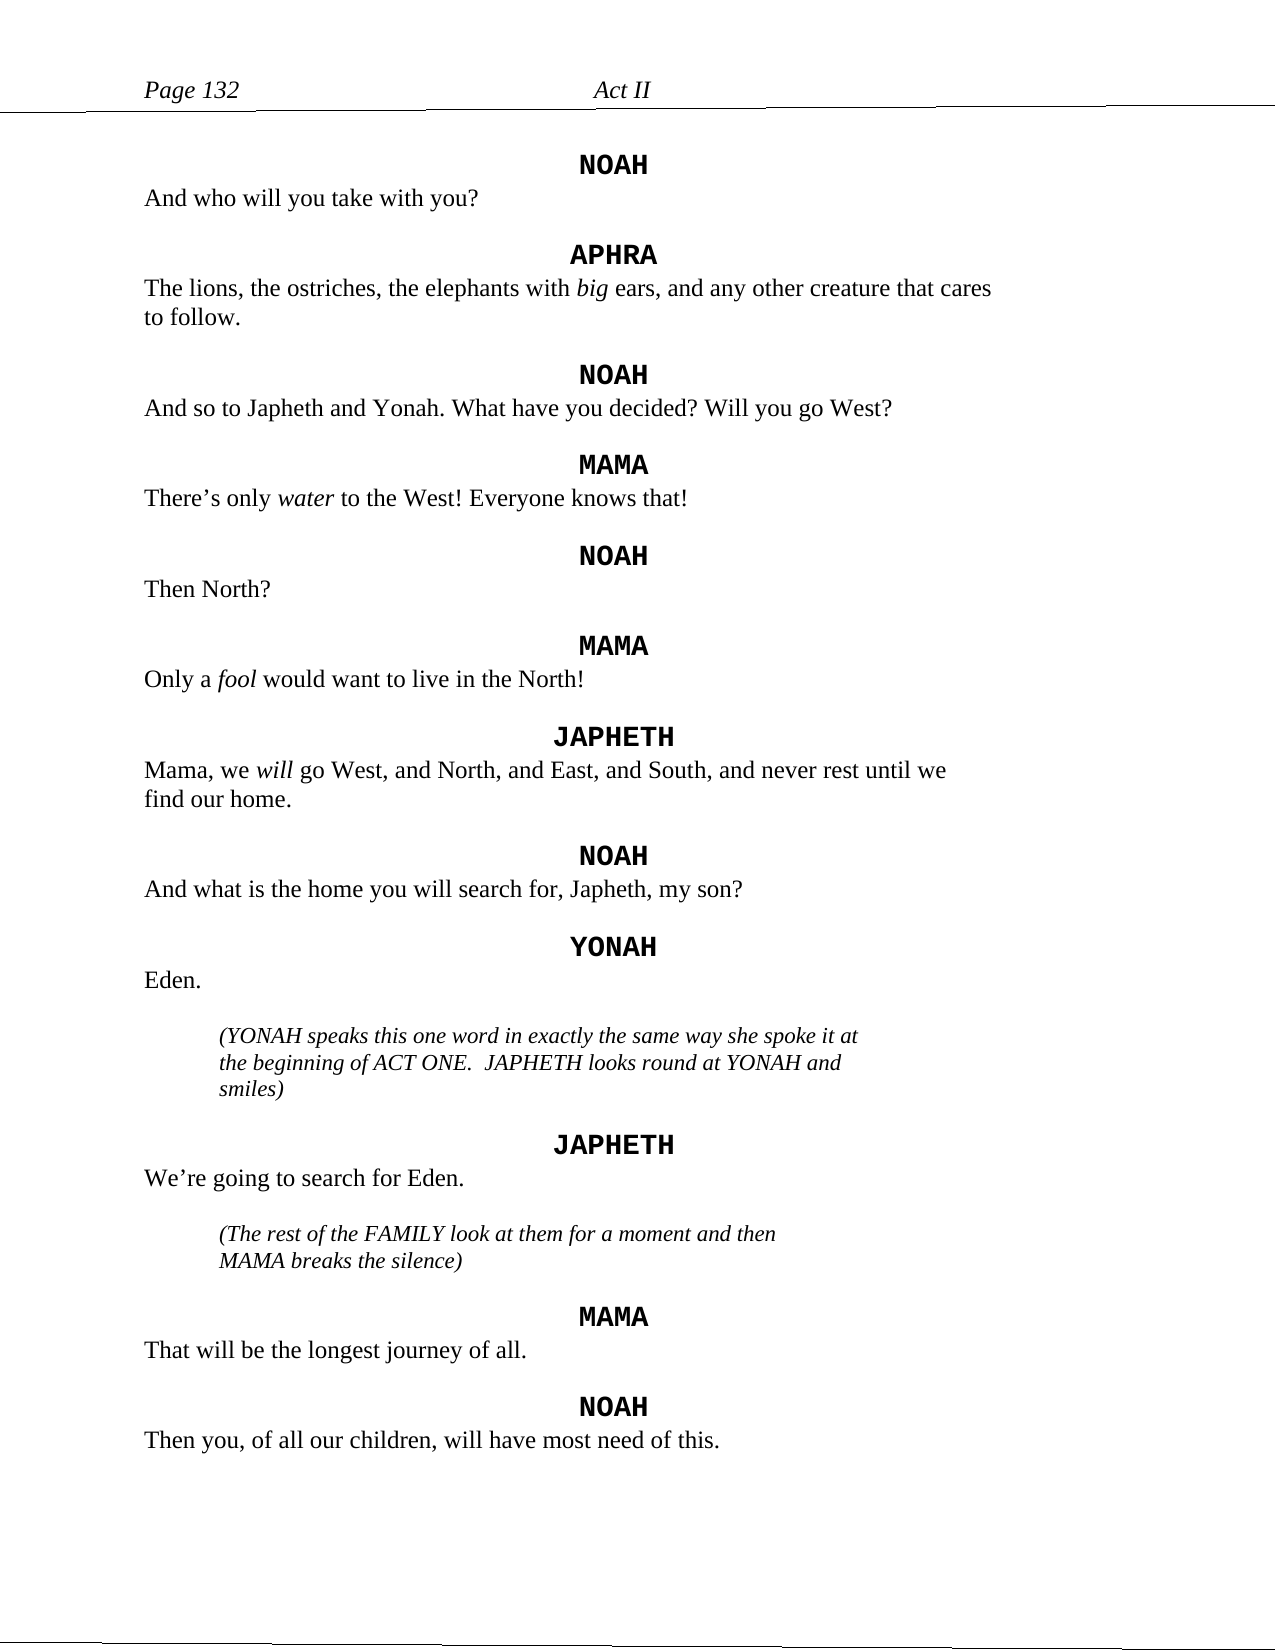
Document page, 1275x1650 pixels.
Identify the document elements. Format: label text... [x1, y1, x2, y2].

subtitle NOAH [144, 1392, 1083, 1426]
subtitle YONAH [144, 932, 1083, 965]
subtitle APHRA [144, 241, 1083, 273]
text And who will you take with you? [144, 183, 1083, 212]
subtitle JAPHETH [144, 1130, 1083, 1163]
text And so to Japheth and Yonah. What have you decided? Will you go West? [144, 393, 1083, 422]
text (YONAH speaks this one word in exactly the same way she spoke it at [144, 1022, 1083, 1048]
subtitle MAMA [144, 1302, 1083, 1335]
subtitle MAMA [144, 631, 1083, 664]
subtitle NOAH [144, 150, 1083, 183]
text There’s only water to the West! Everyone knows that! [144, 483, 1083, 512]
text Only a fool would want to live in the North! [144, 664, 1083, 693]
text And what is the home you will search for, Japheth, my son? [144, 874, 1083, 903]
subtitle JAPHETH [144, 722, 1083, 755]
text smiles) [144, 1075, 1083, 1101]
subtitle NOAH [144, 841, 1083, 874]
subtitle MAMA [144, 450, 1083, 483]
text Mama, we will go West, and North, and East, and South, and never rest until we [144, 755, 1083, 784]
text Then North? [144, 574, 1083, 603]
subtitle NOAH [144, 360, 1083, 393]
text That will be the longest journey of all. [144, 1335, 1083, 1364]
text to follow. [144, 302, 1083, 331]
text MAMA breaks the silence) [144, 1247, 1083, 1273]
text We’re going to search for Eden. [144, 1163, 1083, 1192]
text the beginning of ACT ONE. JAPHETH looks round at YONAH and [144, 1048, 1083, 1075]
text Then you, of all our children, will have most need of this. [144, 1426, 1083, 1454]
text The lions, the ostriches, the elephants with big ears, and any other creature that cares [144, 273, 1083, 302]
text Eden. [144, 965, 1083, 993]
subtitle NOAH [144, 541, 1083, 574]
text find our home. [144, 784, 1083, 812]
text (The rest of the FAMILY look at them for a moment and then [144, 1221, 1083, 1247]
